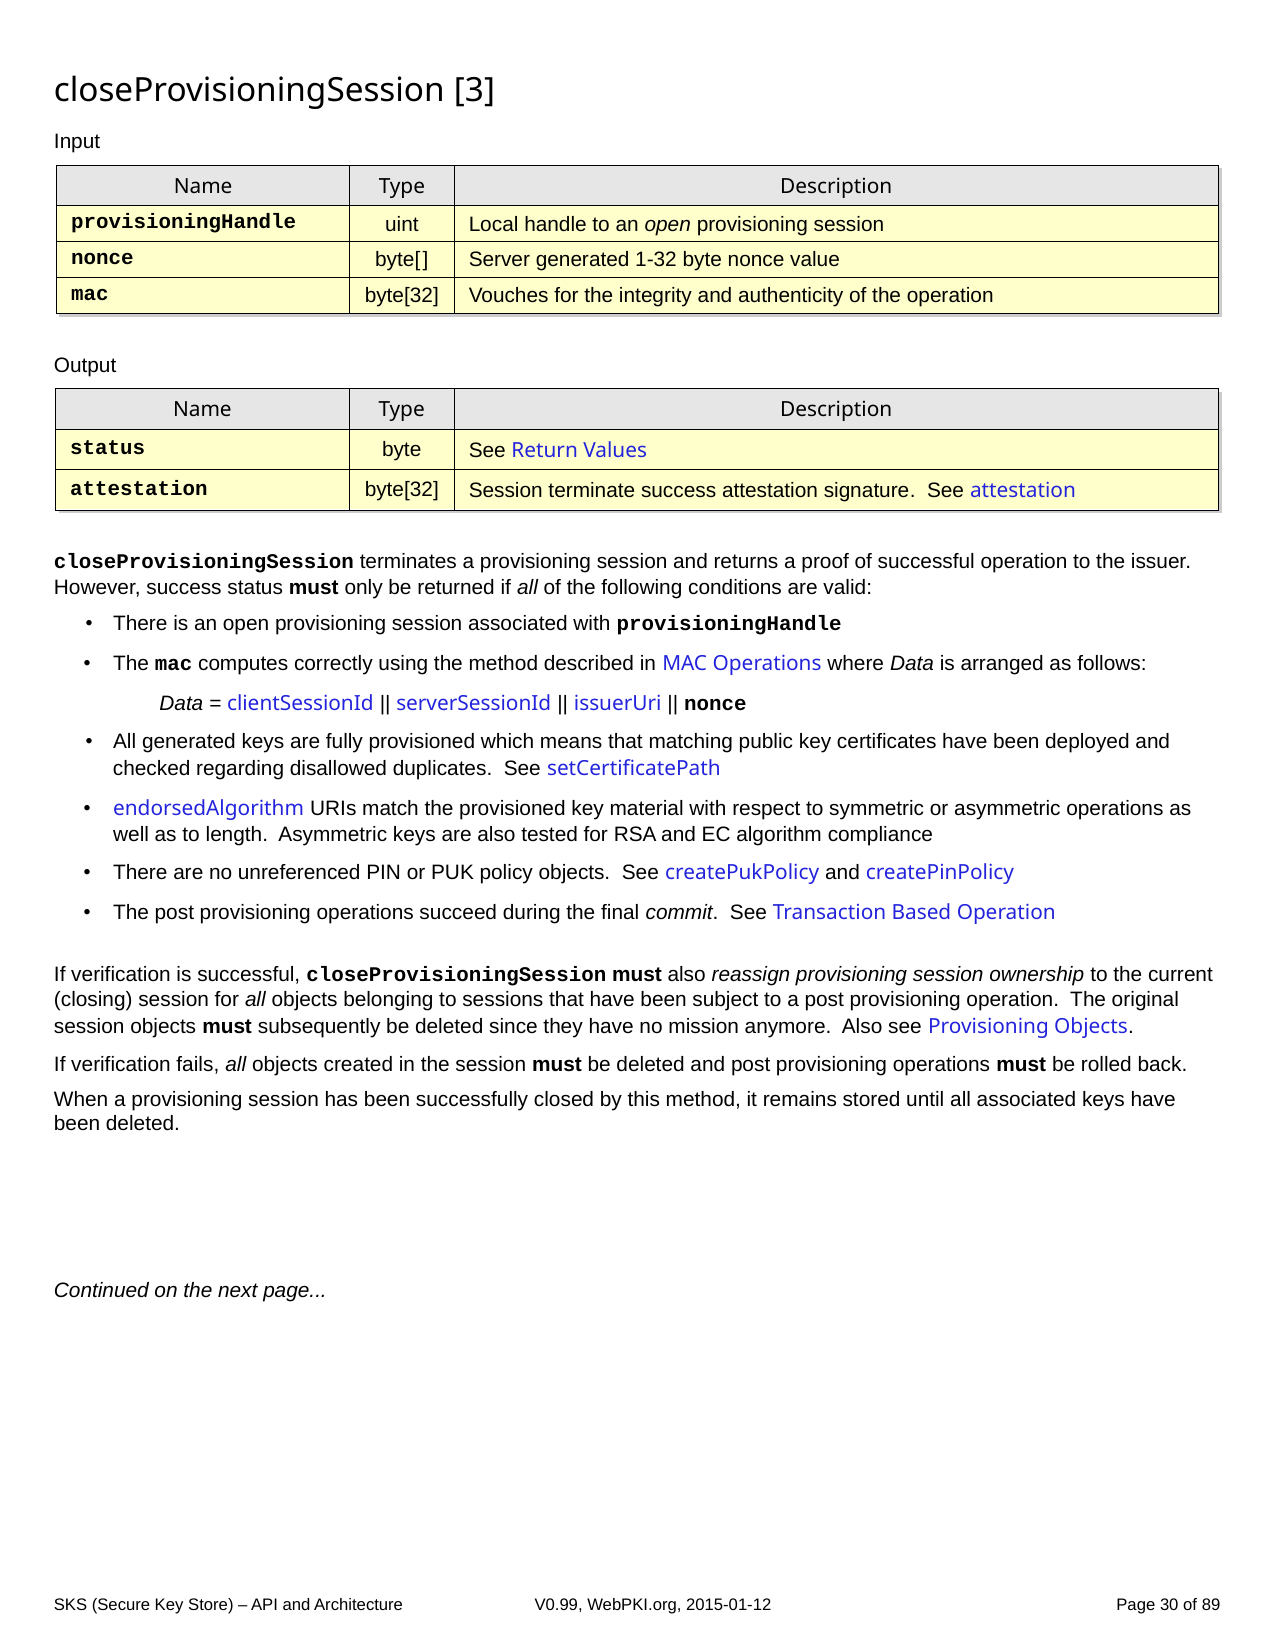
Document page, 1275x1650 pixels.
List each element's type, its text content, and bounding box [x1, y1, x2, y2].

text Output [54, 352, 1221, 376]
table_header Name [57, 166, 349, 205]
table_cell nonce [57, 242, 349, 277]
list The post provisioning operations succeed during the final commit. See Transaction Based Operation [83, 897, 1221, 926]
table_cell status [56, 430, 349, 469]
table_cell mac [57, 278, 349, 313]
table_cell Local handle to an open provisioning session [455, 206, 1218, 241]
table_cell Vouches for the integrity and authenticity of the operation [455, 278, 1218, 313]
list All generated keys are fully provisioned which means that matching public key certificates have been deployed and checked regarding disallowed duplicates. See setCertificatePath [85, 729, 1221, 781]
text closeProvisioningSession terminates a provisioning session and returns a proof of successful operation to the issuer. However, success status must only be returned if all of the following conditions are valid: [54, 549, 1221, 599]
list endorsedAlgorithm URIs match the provisioned key material with respect to symmetric or asymmetric operations as well as to length. Asymmetric keys are also tested for RSA and EC algorithm compliance [83, 793, 1221, 845]
table_header Type [350, 166, 454, 205]
table_cell See Return Values [455, 430, 1218, 469]
table_cell byte⁮[32] [350, 278, 454, 313]
text Continued on the next page... [54, 1278, 1221, 1302]
text If verification fails, all objects created in the session must be deleted and post provisioning operations must be rolled back. [54, 1051, 1221, 1075]
list Data = clientSessionId || serverSessionId || issuerUri || nonce [83, 688, 1221, 717]
list The mac computes correctly using the method described in MAC Operations where Data is arranged as follows: [83, 648, 1221, 677]
table_header Description [455, 166, 1218, 205]
text Input [54, 129, 1221, 153]
table_header Name [56, 389, 349, 429]
subtitle closeProvisioningSession [3] [54, 66, 1221, 111]
list There is an open provisioning session associated with provisioningHandle [85, 610, 1221, 636]
table_header Description [455, 389, 1218, 429]
table_cell byte[32] [350, 470, 454, 509]
table_cell Session terminate success attestation signature. See attestation [455, 470, 1218, 509]
table_cell uint [350, 206, 454, 241]
table_header Type [350, 389, 454, 429]
table_cell attestation [56, 470, 349, 509]
table_cell byte[ ] [350, 242, 454, 277]
table_cell byte [350, 430, 454, 469]
list There are no unreferenced PIN or PUK policy objects. See createPukPolicy and createPinPolicy [83, 857, 1221, 886]
table_cell Server generated 1-32 byte nonce value [455, 242, 1218, 277]
table_cell provisioningHandle [57, 206, 349, 241]
text When a provisioning session has been successfully closed by this method, it remains stored until all associated keys have been deleted. [54, 1087, 1221, 1135]
text If verification is successful, closeProvisioningSession must also reassign provisioning session ownership to the current (closing) session for all objects belonging to sessions that have been subject to a post provisioning operation. The original session objects must subsequently be deleted since they have no mission anymore. Also see Provisioning Objects. [54, 961, 1221, 1040]
